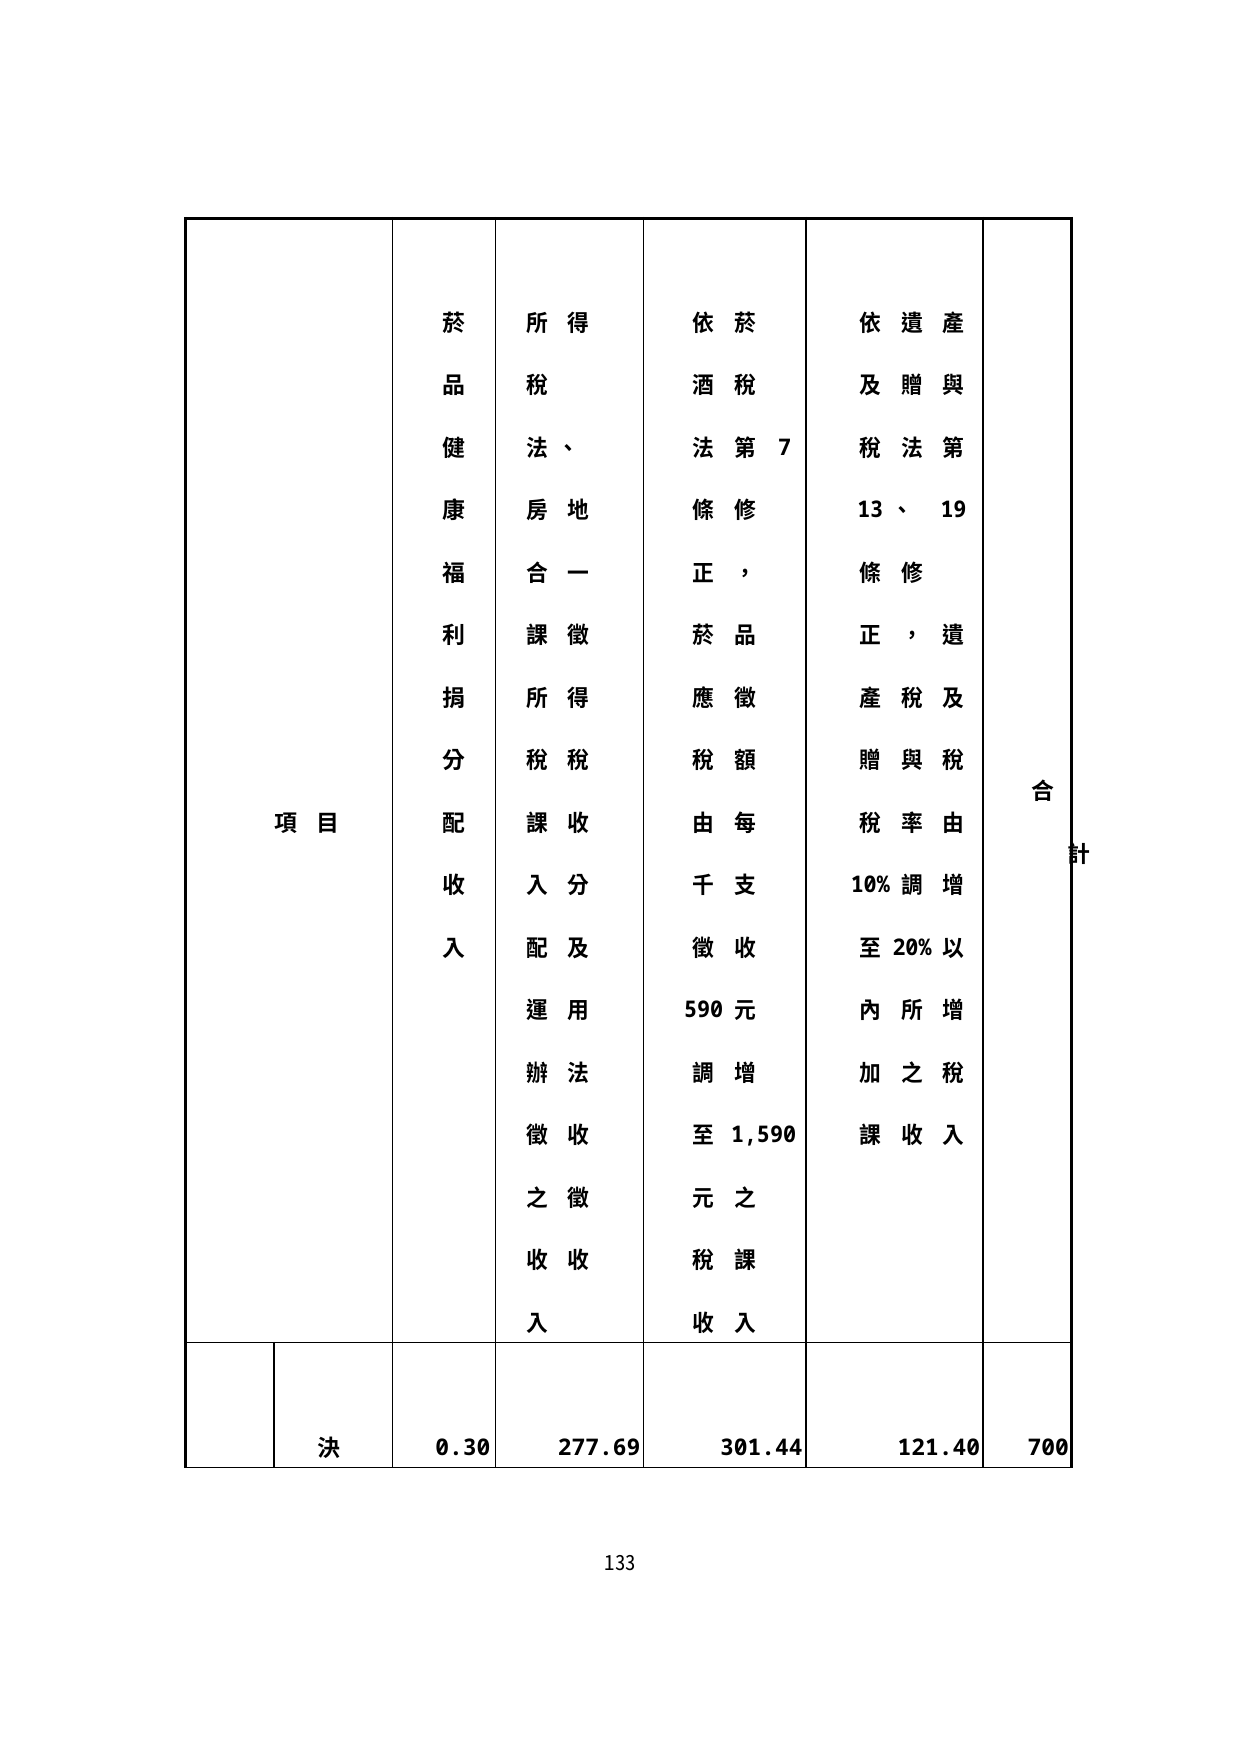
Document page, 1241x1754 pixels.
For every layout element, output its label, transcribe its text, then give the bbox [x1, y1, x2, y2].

table_cell 301.44 [644, 1343, 805, 1467]
table_cell 決 [275, 1343, 392, 1467]
table_header 合計 [984, 220, 1070, 1342]
table_cell 277.69 [496, 1343, 643, 1467]
table_cell 121.40 [807, 1343, 982, 1467]
table_cell 110年度 [187, 1343, 273, 1467]
table_header 菸品健康福利捐分配收入 [393, 220, 495, 1342]
table_header 所得稅法、房地合一課徵所得稅稅課收入分配及運用辦法徵收之徵收收入 [496, 220, 643, 1342]
table_header 依菸酒稅法第7條修正，菸品應徵稅額由每千支徵收590元調增至1,590元之稅課收入 [644, 220, 805, 1342]
table_header 項目 [187, 220, 392, 1342]
table_header 依遺產及贈與稅法第13、19條修正，遺產稅及贈與稅稅率由10%調增至20%以內所增加之稅課收入 [807, 220, 982, 1342]
table_cell 700 [984, 1343, 1070, 1467]
table_cell 0.30 [393, 1343, 495, 1467]
